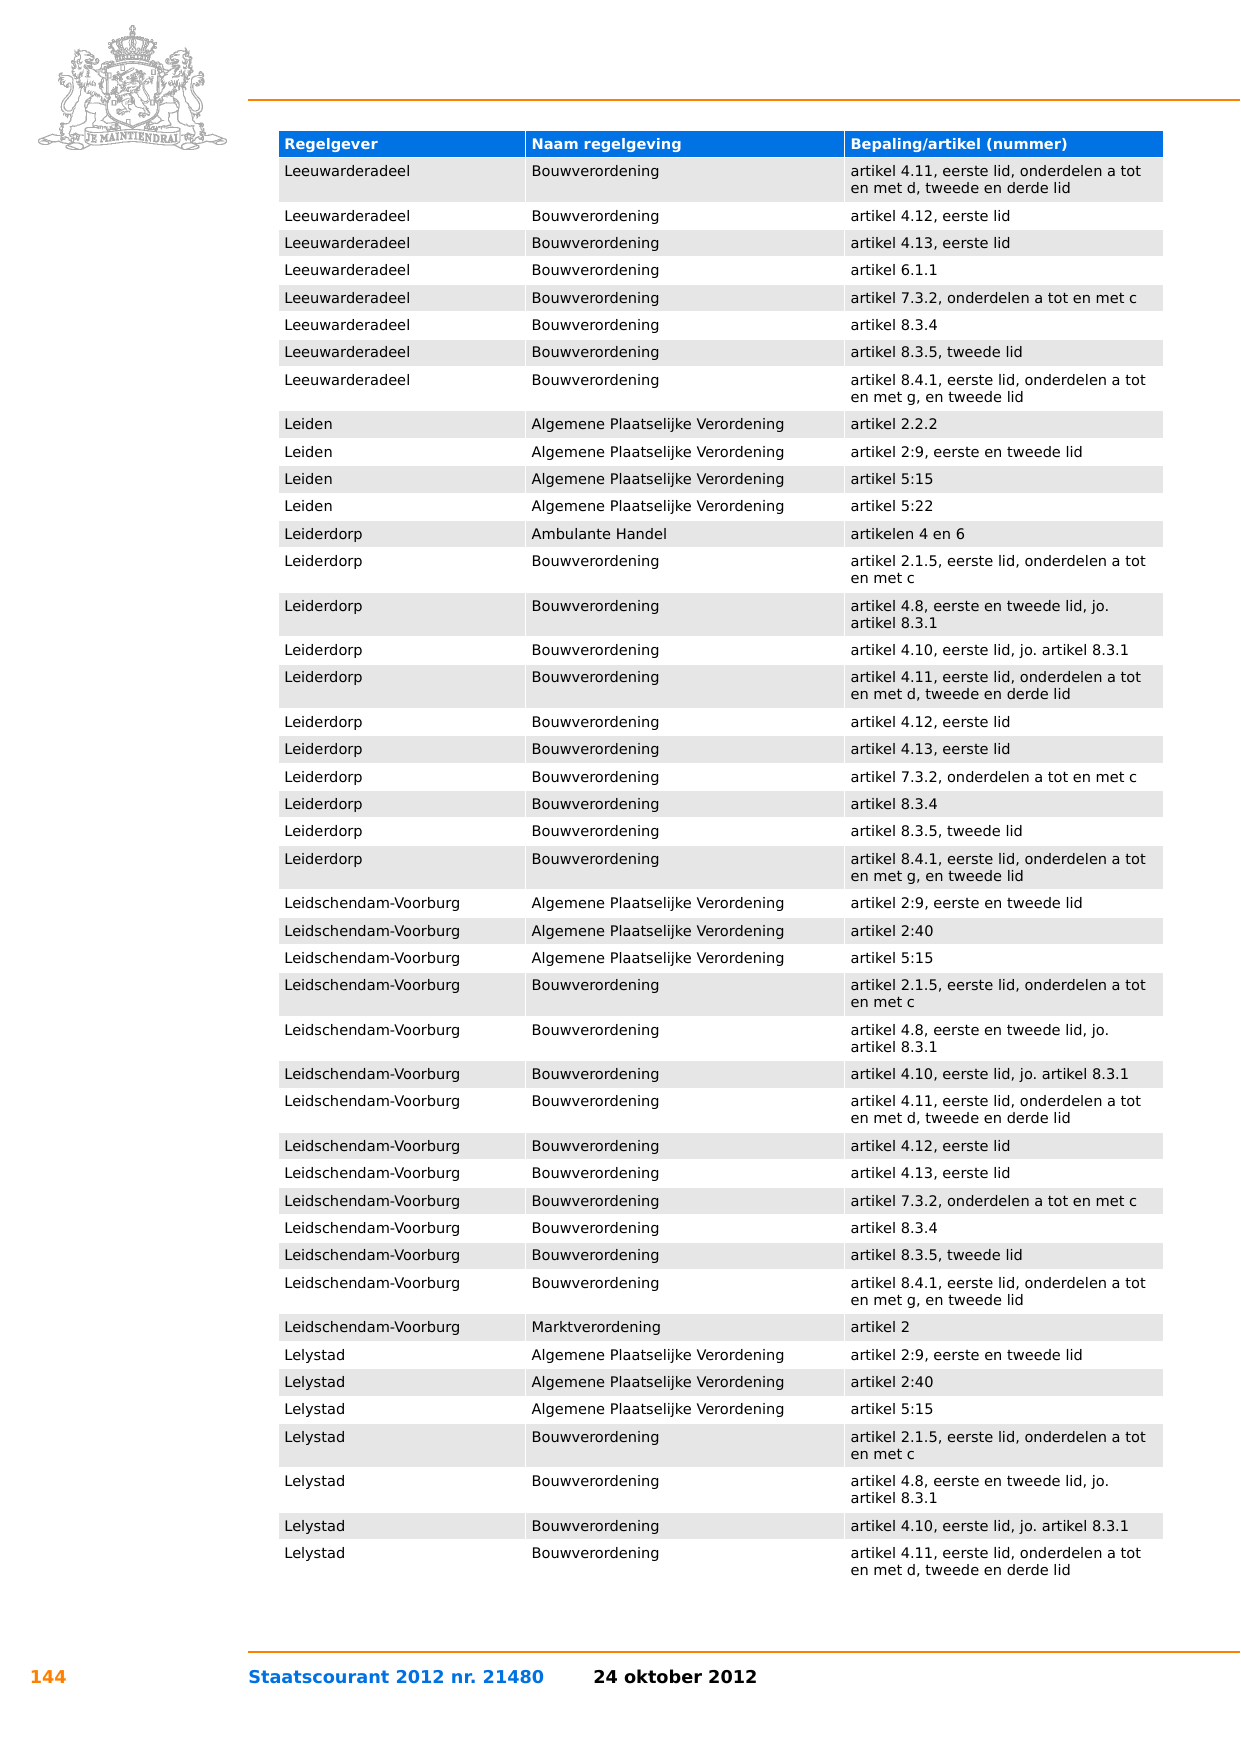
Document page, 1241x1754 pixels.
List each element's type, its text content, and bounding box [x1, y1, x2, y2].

table_cell Leiderdorp [279, 709, 525, 735]
table_cell Lelystad [279, 1342, 525, 1368]
table_cell Bouwverordening [526, 203, 844, 229]
table_cell artikel 2:40 [845, 918, 1163, 944]
table_cell Algemene Plaatselijke Verordening [526, 439, 844, 465]
table_cell Bouwverordening [526, 1215, 844, 1242]
table_cell Bouwverordening [526, 1188, 844, 1214]
table_cell Lelystad [279, 1513, 525, 1539]
table_cell Leeuwarderadeel [279, 367, 525, 410]
table_cell artikel 2.1.5, eerste lid, onderdelen a tot en met c [845, 973, 1163, 1016]
table_cell artikel 8.3.5, tweede lid [845, 1243, 1163, 1269]
table_cell Algemene Plaatselijke Verordening [526, 494, 844, 520]
table_cell Bouwverordening [526, 736, 844, 763]
table_cell Bouwverordening [526, 1270, 844, 1313]
table_cell Leiderdorp [279, 637, 525, 663]
table_cell artikel 7.3.2, onderdelen a tot en met c [845, 764, 1163, 790]
table_cell Leidschendam-Voorburg [279, 1160, 525, 1187]
table_cell Bouwverordening [526, 637, 844, 663]
table_cell artikel 4.11, eerste lid, onderdelen a tot en met d, tweede en derde lid [845, 1089, 1163, 1132]
table_cell Leidschendam-Voorburg [279, 1133, 525, 1159]
table_cell artikel 8.3.5, tweede lid [845, 340, 1163, 366]
table_cell Leiderdorp [279, 736, 525, 763]
table_cell Leidschendam-Voorburg [279, 1188, 525, 1214]
table_cell Bouwverordening [526, 593, 844, 636]
picture [38, 25, 227, 150]
table_cell artikel 8.3.5, tweede lid [845, 819, 1163, 845]
table_cell Leiderdorp [279, 791, 525, 817]
table_cell Leidschendam-Voorburg [279, 1314, 525, 1341]
table_cell artikel 4.8, eerste en tweede lid, jo. artikel 8.3.1 [845, 1468, 1163, 1512]
table_cell Bouwverordening [526, 764, 844, 790]
table_cell artikel 4.12, eerste lid [845, 203, 1163, 229]
table_cell Leeuwarderadeel [279, 285, 525, 311]
table_cell Lelystad [279, 1424, 525, 1467]
table_cell Leiderdorp [279, 819, 525, 845]
table_cell Leiderdorp [279, 549, 525, 592]
table_cell Leiderdorp [279, 665, 525, 708]
table_cell Bouwverordening [526, 340, 844, 366]
table_cell artikel 2:9, eerste en tweede lid [845, 890, 1163, 917]
table_header Naam regelgeving [526, 131, 844, 157]
table_cell Leidschendam-Voorburg [279, 1089, 525, 1132]
table_cell Bouwverordening [526, 1243, 844, 1269]
table_cell Lelystad [279, 1369, 525, 1396]
table_cell Bouwverordening [526, 1540, 844, 1583]
table_cell Algemene Plaatselijke Verordening [526, 918, 844, 944]
table_cell Leeuwarderadeel [279, 258, 525, 284]
table_cell artikel 6.1.1 [845, 258, 1163, 284]
table_cell Leeuwarderadeel [279, 203, 525, 229]
table_cell Bouwverordening [526, 665, 844, 708]
table_cell Bouwverordening [526, 258, 844, 284]
table_cell Algemene Plaatselijke Verordening [526, 1397, 844, 1423]
table_cell artikel 2:9, eerste en tweede lid [845, 439, 1163, 465]
table_cell Bouwverordening [526, 367, 844, 410]
table_cell Bouwverordening [526, 791, 844, 817]
table_cell Leeuwarderadeel [279, 230, 525, 256]
table_cell Leiden [279, 466, 525, 493]
table_cell Algemene Plaatselijke Verordening [526, 1369, 844, 1396]
table_cell Bouwverordening [526, 1468, 844, 1512]
table_cell Leidschendam-Voorburg [279, 890, 525, 917]
table_cell artikel 4.11, eerste lid, onderdelen a tot en met d, tweede en derde lid [845, 665, 1163, 708]
table_cell artikel 4.10, eerste lid, jo. artikel 8.3.1 [845, 1513, 1163, 1539]
table_cell Marktverordening [526, 1314, 844, 1341]
table_cell artikel 7.3.2, onderdelen a tot en met c [845, 1188, 1163, 1214]
table_cell artikel 2.2.2 [845, 411, 1163, 438]
table_cell artikel 4.12, eerste lid [845, 709, 1163, 735]
table_cell Algemene Plaatselijke Verordening [526, 945, 844, 971]
table_cell Lelystad [279, 1540, 525, 1583]
table_cell Bouwverordening [526, 709, 844, 735]
table_cell artikel 4.10, eerste lid, jo. artikel 8.3.1 [845, 637, 1163, 663]
table_cell Bouwverordening [526, 1061, 844, 1088]
table_cell artikel 4.8, eerste en tweede lid, jo. artikel 8.3.1 [845, 1017, 1163, 1060]
table_cell artikel 8.4.1, eerste lid, onderdelen a tot en met g, en tweede lid [845, 846, 1163, 889]
table_cell Bouwverordening [526, 1424, 844, 1467]
table_cell artikel 8.3.4 [845, 1215, 1163, 1242]
table_cell Lelystad [279, 1468, 525, 1512]
table_cell Leiden [279, 439, 525, 465]
table_cell artikel 4.13, eerste lid [845, 736, 1163, 763]
table_cell Leidschendam-Voorburg [279, 973, 525, 1016]
table_cell Leiderdorp [279, 521, 525, 547]
table_cell Leiderdorp [279, 593, 525, 636]
table_cell Leiderdorp [279, 846, 525, 889]
table_header Bepaling/artikel (nummer) [845, 131, 1163, 157]
table_cell Leidschendam-Voorburg [279, 1243, 525, 1269]
table_cell Bouwverordening [526, 312, 844, 339]
table_cell Leidschendam-Voorburg [279, 1017, 525, 1060]
table_cell Leidschendam-Voorburg [279, 945, 525, 971]
table_cell Bouwverordening [526, 1133, 844, 1159]
table_cell artikel 8.4.1, eerste lid, onderdelen a tot en met g, en tweede lid [845, 1270, 1163, 1313]
table_cell artikel 4.13, eerste lid [845, 1160, 1163, 1187]
table_cell artikel 4.11, eerste lid, onderdelen a tot en met d, tweede en derde lid [845, 1540, 1163, 1583]
table_cell artikel 8.3.4 [845, 791, 1163, 817]
table_header Regelgever [279, 131, 525, 157]
table_cell artikel 2 [845, 1314, 1163, 1341]
table_cell artikel 4.10, eerste lid, jo. artikel 8.3.1 [845, 1061, 1163, 1088]
table_cell Bouwverordening [526, 549, 844, 592]
table_cell Bouwverordening [526, 1017, 844, 1060]
table_cell artikel 8.4.1, eerste lid, onderdelen a tot en met g, en tweede lid [845, 367, 1163, 410]
table_cell Bouwverordening [526, 230, 844, 256]
table_cell Bouwverordening [526, 1160, 844, 1187]
table_cell Ambulante Handel [526, 521, 844, 547]
table_cell Leidschendam-Voorburg [279, 1270, 525, 1313]
table_cell Bouwverordening [526, 1513, 844, 1539]
table_cell artikel 5:15 [845, 945, 1163, 971]
table_cell Algemene Plaatselijke Verordening [526, 411, 844, 438]
table_cell artikel 2:9, eerste en tweede lid [845, 1342, 1163, 1368]
table_cell Leiden [279, 411, 525, 438]
table_cell Leiden [279, 494, 525, 520]
table_cell Leeuwarderadeel [279, 340, 525, 366]
table_cell Bouwverordening [526, 819, 844, 845]
table_cell Bouwverordening [526, 1089, 844, 1132]
table_cell artikelen 4 en 6 [845, 521, 1163, 547]
table_cell artikel 2:40 [845, 1369, 1163, 1396]
table_cell artikel 4.11, eerste lid, onderdelen a tot en met d, tweede en derde lid [845, 158, 1163, 202]
table_cell Leidschendam-Voorburg [279, 1061, 525, 1088]
table_cell artikel 8.3.4 [845, 312, 1163, 339]
table_cell Algemene Plaatselijke Verordening [526, 466, 844, 493]
table_cell Bouwverordening [526, 973, 844, 1016]
table_cell artikel 2.1.5, eerste lid, onderdelen a tot en met c [845, 1424, 1163, 1467]
table_cell artikel 4.13, eerste lid [845, 230, 1163, 256]
table_cell Bouwverordening [526, 158, 844, 202]
table_cell artikel 7.3.2, onderdelen a tot en met c [845, 285, 1163, 311]
table_cell artikel 5:15 [845, 466, 1163, 493]
table_cell Algemene Plaatselijke Verordening [526, 890, 844, 917]
table_cell artikel 4.8, eerste en tweede lid, jo. artikel 8.3.1 [845, 593, 1163, 636]
table_cell Leidschendam-Voorburg [279, 918, 525, 944]
table_cell artikel 2.1.5, eerste lid, onderdelen a tot en met c [845, 549, 1163, 592]
table_cell artikel 4.12, eerste lid [845, 1133, 1163, 1159]
table_cell Leeuwarderadeel [279, 312, 525, 339]
table_cell Leeuwarderadeel [279, 158, 525, 202]
table_cell Leiderdorp [279, 764, 525, 790]
table_cell artikel 5:22 [845, 494, 1163, 520]
table_cell artikel 5:15 [845, 1397, 1163, 1423]
table_cell Algemene Plaatselijke Verordening [526, 1342, 844, 1368]
table_cell Leidschendam-Voorburg [279, 1215, 525, 1242]
table_cell Bouwverordening [526, 285, 844, 311]
table_cell Bouwverordening [526, 846, 844, 889]
table_cell Lelystad [279, 1397, 525, 1423]
